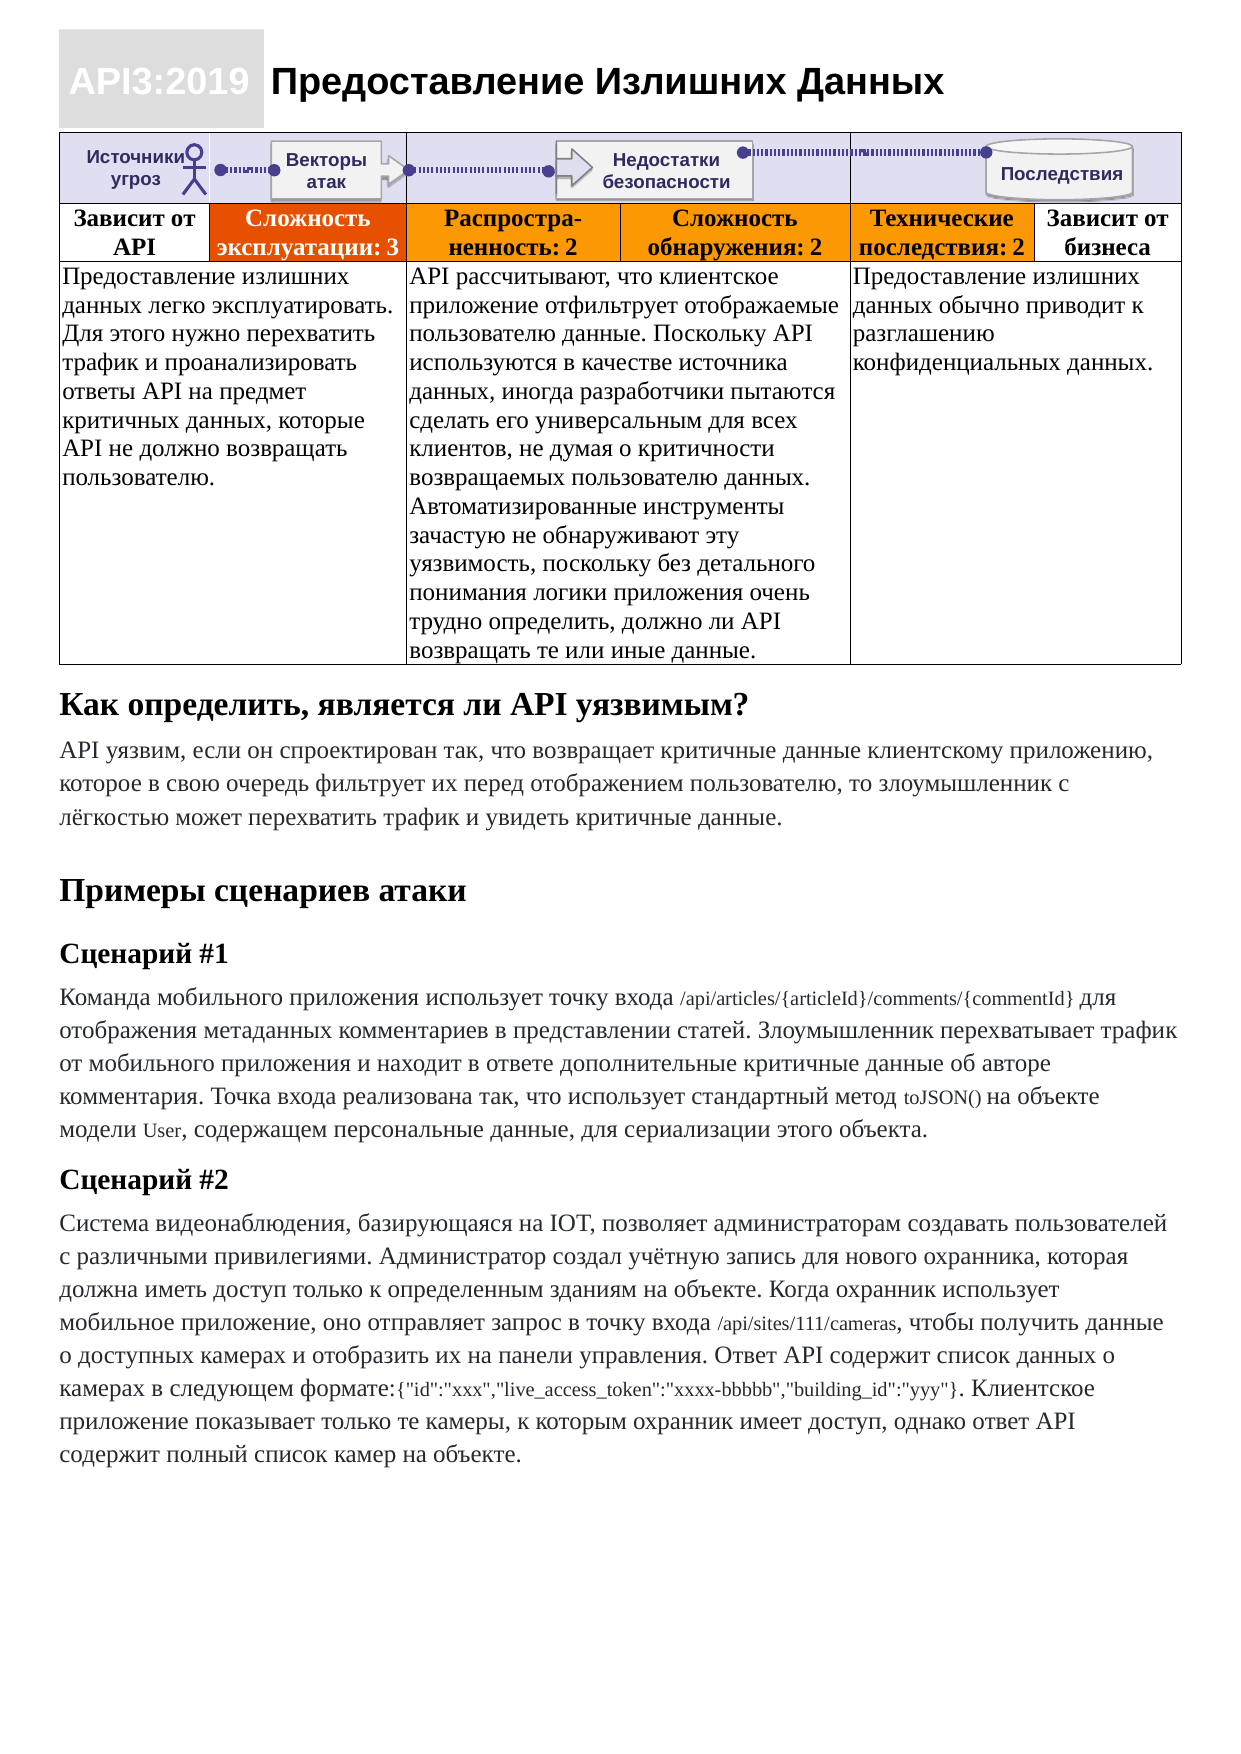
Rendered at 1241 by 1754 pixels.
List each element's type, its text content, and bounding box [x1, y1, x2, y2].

table_cell Технические последствия: 2 [851, 204, 1034, 261]
table_cell Сложность эксплуатации: 3 [210, 204, 406, 261]
table_header [60, 133, 209, 203]
table_header [407, 133, 620, 203]
table_header [851, 133, 1034, 203]
subtitle Сценарий #2 [59, 1162, 1181, 1195]
text Команда мобильного приложения использует точку входа /api/articles/{articleId}/comments/{commentId} для отображения метаданных комментариев в представлении статей. Злоумышленник перехватывает трафик от мобильного приложения и находит в ответе дополнительные критичные данные об авторе комментария. Точка входа реализована так, что использует стандартный метод toJSON() на объекте модели User, содержащем персональные данные, для сериализации этого объекта. [59, 982, 1181, 1143]
table_header [210, 133, 406, 203]
table_header [382, 177, 406, 203]
subtitle Как определить, является ли API уязвимым? [59, 684, 1181, 723]
table_cell API рассчитывают, что клиентское приложение отфильтрует отображаемые пользователю данные. Поскольку API используются в качестве источника данных, иногда разработчики пытаются сделать его универсальным для всех клиентов, не думая о критичности возвращаемых пользователю данных. Автоматизированные инструменты зачастую не обнаруживают эту уязвимость, поскольку без детального понимания логики приложения очень трудно определить, должно ли API возвращать те или иные данные. [407, 262, 850, 663]
text Система видеонаблюдения, базирующаяся на IOT, позволяет администраторам создавать пользователей с различными привилегиями. Администратор создал учётную запись для нового охранника, которая должна иметь доступ только к определенным зданиям на объекте. Когда охранник использует мобильное приложение, оно отправляет запрос в точку входа /api/sites/111/cameras, чтобы получить данные о доступных камерах и отобразить их на панели управления. Ответ API содержит список данных о камерах в следующем формате:{"id":"xxx","live_access_token":"xxxx-bbbbb","building_id":"yyy"}. Клиентское приложение показывает только те камеры, к которым охранник имеет доступ, однако ответ API содержит полный список камер на объекте. [59, 1208, 1181, 1468]
table_cell Зависит от бизнеса [1035, 204, 1181, 261]
table_cell Предоставление излишних данных обычно приводит к разглашению конфиденциальных данных. [851, 262, 1181, 663]
table_header [620, 133, 850, 203]
subtitle Примеры сценариев атаки [59, 870, 1181, 909]
table_cell Распростра-ненность: 2 [407, 204, 620, 261]
table_header [1034, 133, 1181, 203]
table_cell Сложность обнаружения: 2 [621, 204, 850, 261]
text API уязвим, если он спроектирован так, что возвращает критичные данные клиентскому приложению, которое в свою очередь фильтрует их перед отображением пользователю, то злоумышленник с лёгкостью может перехватить трафик и увидеть критичные данные. [59, 736, 1181, 830]
table_cell Предоставление излишних данных легко эксплуатировать. Для этого нужно перехватить трафик и проанализировать ответы API на предмет критичных данных, которые API не должно возвращать пользователю. [60, 262, 406, 663]
table_cell Зависит от API [60, 204, 209, 261]
subtitle Сценарий #1 [59, 936, 1181, 969]
